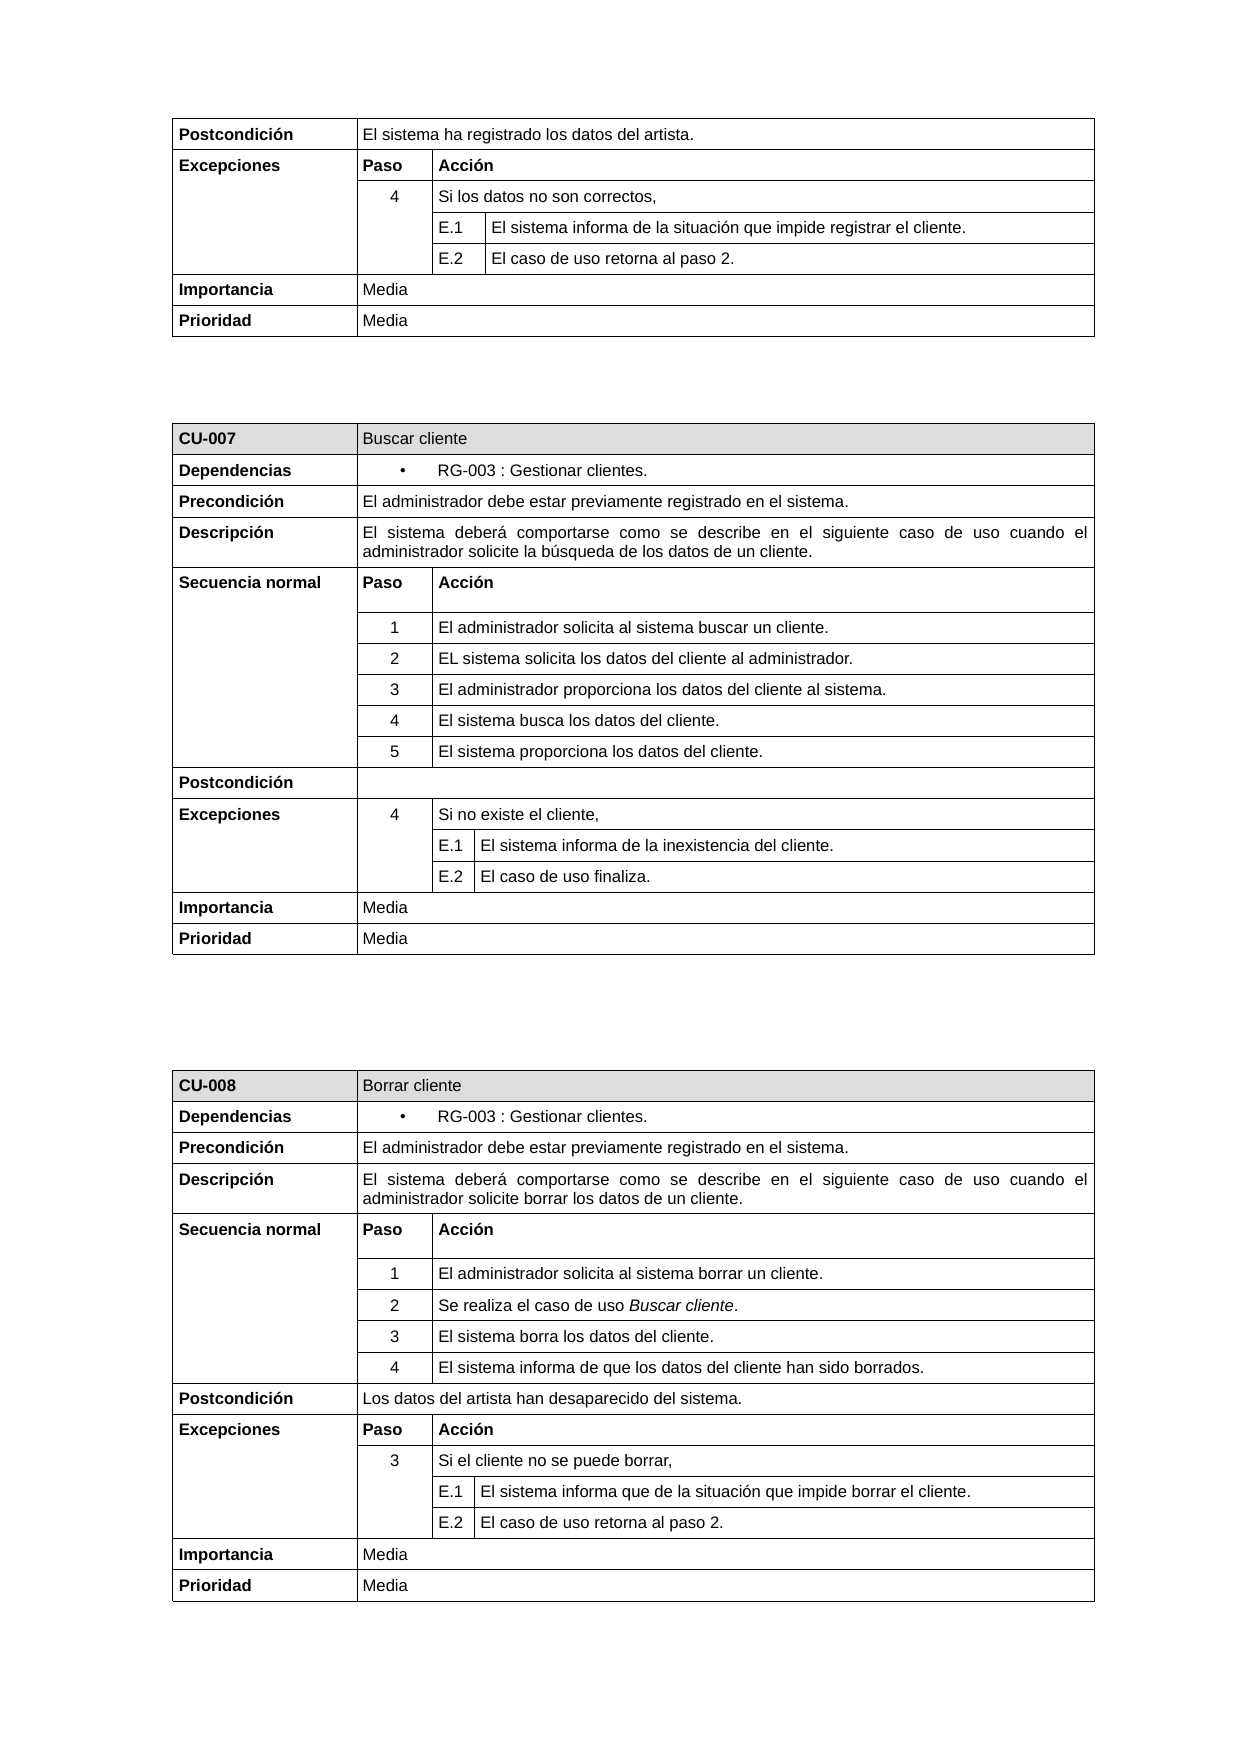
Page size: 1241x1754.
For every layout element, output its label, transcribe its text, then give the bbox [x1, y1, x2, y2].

table_cell El administrador proporciona los datos del cliente al sistema. [433, 675, 1094, 705]
table_cell El sistema informa de la inexistencia del cliente. [475, 830, 1094, 861]
table_cell Precondición [173, 1133, 357, 1163]
table_cell Si los datos no son correctos, [433, 181, 1094, 212]
table_cell Importancia [173, 1539, 357, 1569]
table_cell 1 [358, 1259, 432, 1289]
table_cell 3 [358, 1446, 432, 1538]
table_cell Si no existe el cliente, [433, 799, 1094, 829]
table_cell [358, 768, 1094, 798]
table_cell Los datos del artista han desaparecido del sistema. [358, 1384, 1094, 1414]
table_cell El administrador solicita al sistema borrar un cliente. [433, 1259, 1094, 1289]
table_cell Paso [358, 1415, 432, 1445]
table_cell El administrador solicita al sistema buscar un cliente. [433, 613, 1094, 642]
table_cell Postcondición [173, 768, 357, 798]
table_cell El sistema busca los datos del cliente. [433, 706, 1094, 736]
table_header CU-007 [173, 424, 357, 454]
table_cell El sistema informa de que los datos del cliente han sido borrados. [433, 1353, 1094, 1382]
table_cell 4 [358, 181, 432, 274]
table_cell 4 [358, 1353, 432, 1382]
table_cell 1 [358, 613, 432, 642]
table_cell El administrador debe estar previamente registrado en el sistema. [358, 486, 1094, 516]
table_cell Acción [433, 150, 1094, 180]
table_cell Dependencias [173, 1102, 357, 1132]
table_cell Excepciones [173, 150, 357, 274]
table_cell Importancia [173, 275, 357, 305]
table_cell El sistema deberá comportarse como se describe en el siguiente caso de uso cuando el administrador solicite la búsqueda de los datos de un cliente. [358, 518, 1094, 567]
table_cell El caso de uso finaliza. [475, 862, 1094, 892]
table_cell Media [358, 924, 1094, 954]
table_cell 4 [358, 706, 432, 736]
table_cell Precondición [173, 486, 357, 516]
table_cell Prioridad [173, 306, 357, 336]
table_cell 3 [358, 1321, 432, 1351]
table_cell Postcondición [173, 119, 357, 149]
table_cell Postcondición [173, 1384, 357, 1414]
table_cell El administrador debe estar previamente registrado en el sistema. [358, 1133, 1094, 1163]
table_cell El sistema borra los datos del cliente. [433, 1321, 1094, 1351]
table_cell Dependencias [173, 455, 357, 485]
table_cell 5 [358, 737, 432, 767]
table_cell E.1 [433, 830, 474, 861]
table_cell Importancia [173, 893, 357, 923]
table_cell El caso de uso retorna al paso 2. [475, 1508, 1094, 1538]
table_cell Excepciones [173, 799, 357, 892]
table_cell Media [358, 306, 1094, 336]
table_cell Acción [433, 1214, 1094, 1258]
table_cell El sistema informa que de la situación que impide borrar el cliente. [475, 1477, 1094, 1507]
table_cell Si el cliente no se puede borrar, [433, 1446, 1094, 1476]
table_cell Media [358, 275, 1094, 305]
table_cell Secuencia normal [173, 568, 357, 767]
table_cell El sistema proporciona los datos del cliente. [433, 737, 1094, 767]
table_cell RG-003 : Gestionar clientes. [358, 455, 1094, 485]
table_cell Media [358, 1539, 1094, 1569]
table_cell E.2 [433, 1508, 474, 1538]
table_cell 2 [358, 644, 432, 674]
table_cell EL sistema solicita los datos del cliente al administrador. [433, 644, 1094, 674]
table_cell El sistema deberá comportarse como se describe en el siguiente caso de uso cuando el administrador solicite borrar los datos de un cliente. [358, 1164, 1094, 1213]
table_cell 4 [358, 799, 432, 892]
table_cell RG-003 : Gestionar clientes. [358, 1102, 1094, 1132]
table_header Buscar cliente [358, 424, 1094, 454]
table_cell Descripción [173, 1164, 357, 1213]
table_cell Descripción [173, 518, 357, 567]
table_header Borrar cliente [358, 1071, 1094, 1101]
table_cell Paso [358, 1214, 432, 1258]
table_cell El sistema ha registrado los datos del artista. [358, 119, 1094, 149]
table_cell El caso de uso retorna al paso 2. [486, 244, 1094, 274]
table_cell Se realiza el caso de uso Buscar cliente. [433, 1290, 1094, 1320]
table_cell Prioridad [173, 924, 357, 954]
table_cell 3 [358, 675, 432, 705]
table_cell Media [358, 1570, 1094, 1601]
table_cell 2 [358, 1290, 432, 1320]
table_cell Prioridad [173, 1570, 357, 1601]
table_cell E.2 [433, 244, 485, 274]
table_cell Excepciones [173, 1415, 357, 1538]
table_cell E.1 [433, 213, 485, 243]
table_cell Acción [433, 568, 1094, 611]
table_cell Media [358, 893, 1094, 923]
table_cell Secuencia normal [173, 1214, 357, 1382]
table_cell Acción [433, 1415, 1094, 1445]
table_cell E.2 [433, 862, 474, 892]
table_cell El sistema informa de la situación que impide registrar el cliente. [486, 213, 1094, 243]
table_header CU-008 [173, 1071, 357, 1101]
table_cell Paso [358, 150, 432, 180]
table_cell E.1 [433, 1477, 474, 1507]
table_cell Paso [358, 568, 432, 611]
